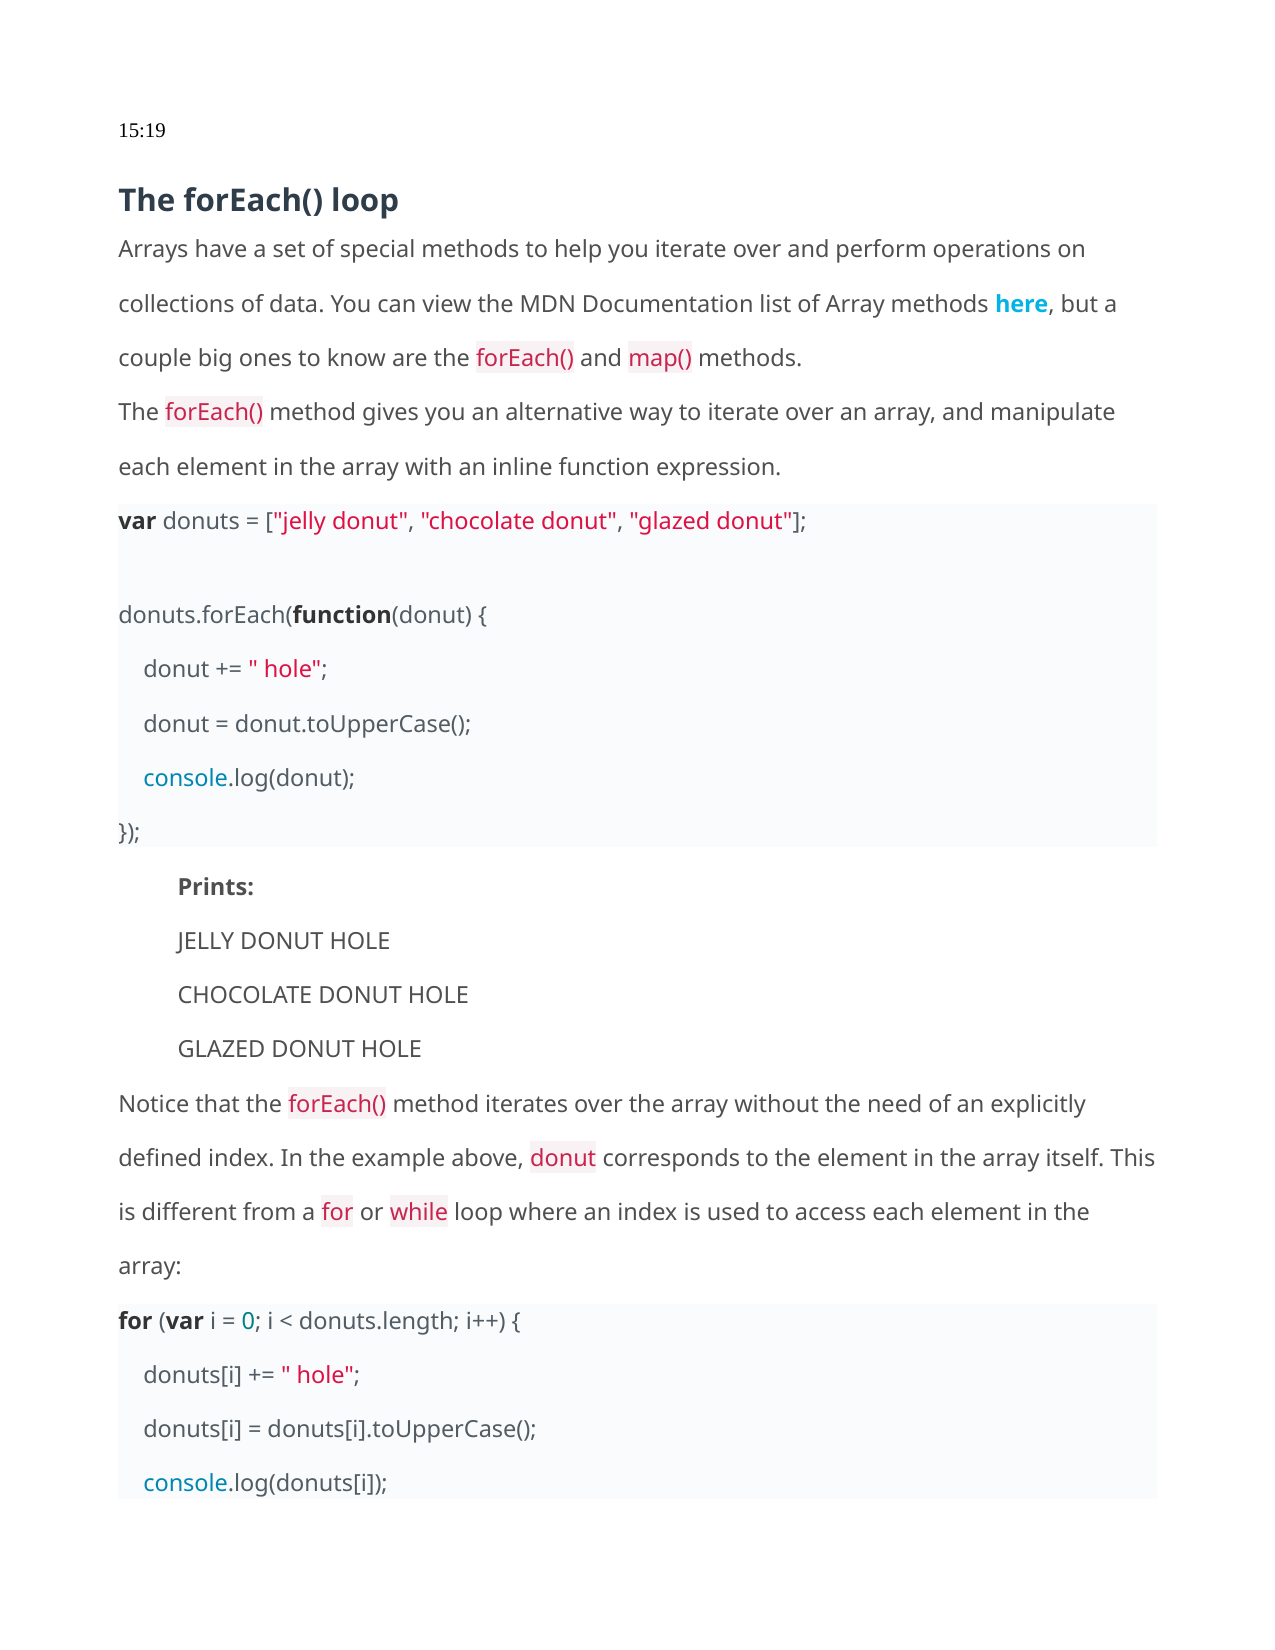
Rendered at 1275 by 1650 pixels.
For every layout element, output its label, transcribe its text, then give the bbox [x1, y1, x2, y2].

text Arrays have a set of special methods to help you iterate over and perform operations on collections of data. You can view the MDN Documentation list of Array methods here, but a couple big ones to know are the forEach() and map() methods. [118, 233, 1157, 373]
text for (var i = 0; i < donuts.length; i++) { [118, 1304, 1157, 1336]
text Notice that the forEach() method iterates over the array without the need of an explicitly defined index. In the example above, donut corresponds to the element in the array itself. This is different from a for or while loop where an index is used to access each element in the array: [118, 1087, 1157, 1282]
text }); [118, 816, 1157, 847]
text donuts[i] = donuts[i].toUpperCase(); [118, 1412, 1157, 1444]
text 15:19 [118, 118, 1157, 142]
text donut = donut.toUpperCase(); [118, 707, 1157, 739]
subtitle The forEach() loop [118, 178, 1157, 220]
text The forEach() method gives you an alternative way to iterate over an array, and manipulate each element in the array with an inline function expression. [118, 396, 1157, 482]
text console.log(donuts[i]); [118, 1467, 1157, 1499]
text donuts[i] += " hole"; [118, 1358, 1157, 1390]
text donuts.forEach(function(donut) { [118, 598, 1157, 630]
text Prints: JELLY DONUT HOLE CHOCOLATE DONUT HOLE GLAZED DONUT HOLE [177, 870, 1098, 1064]
text var donuts = ["jelly donut", "chocolate donut", "glazed donut"]; [118, 504, 1157, 536]
text console.log(donut); [118, 761, 1157, 793]
text donut += " hole"; [118, 653, 1157, 685]
